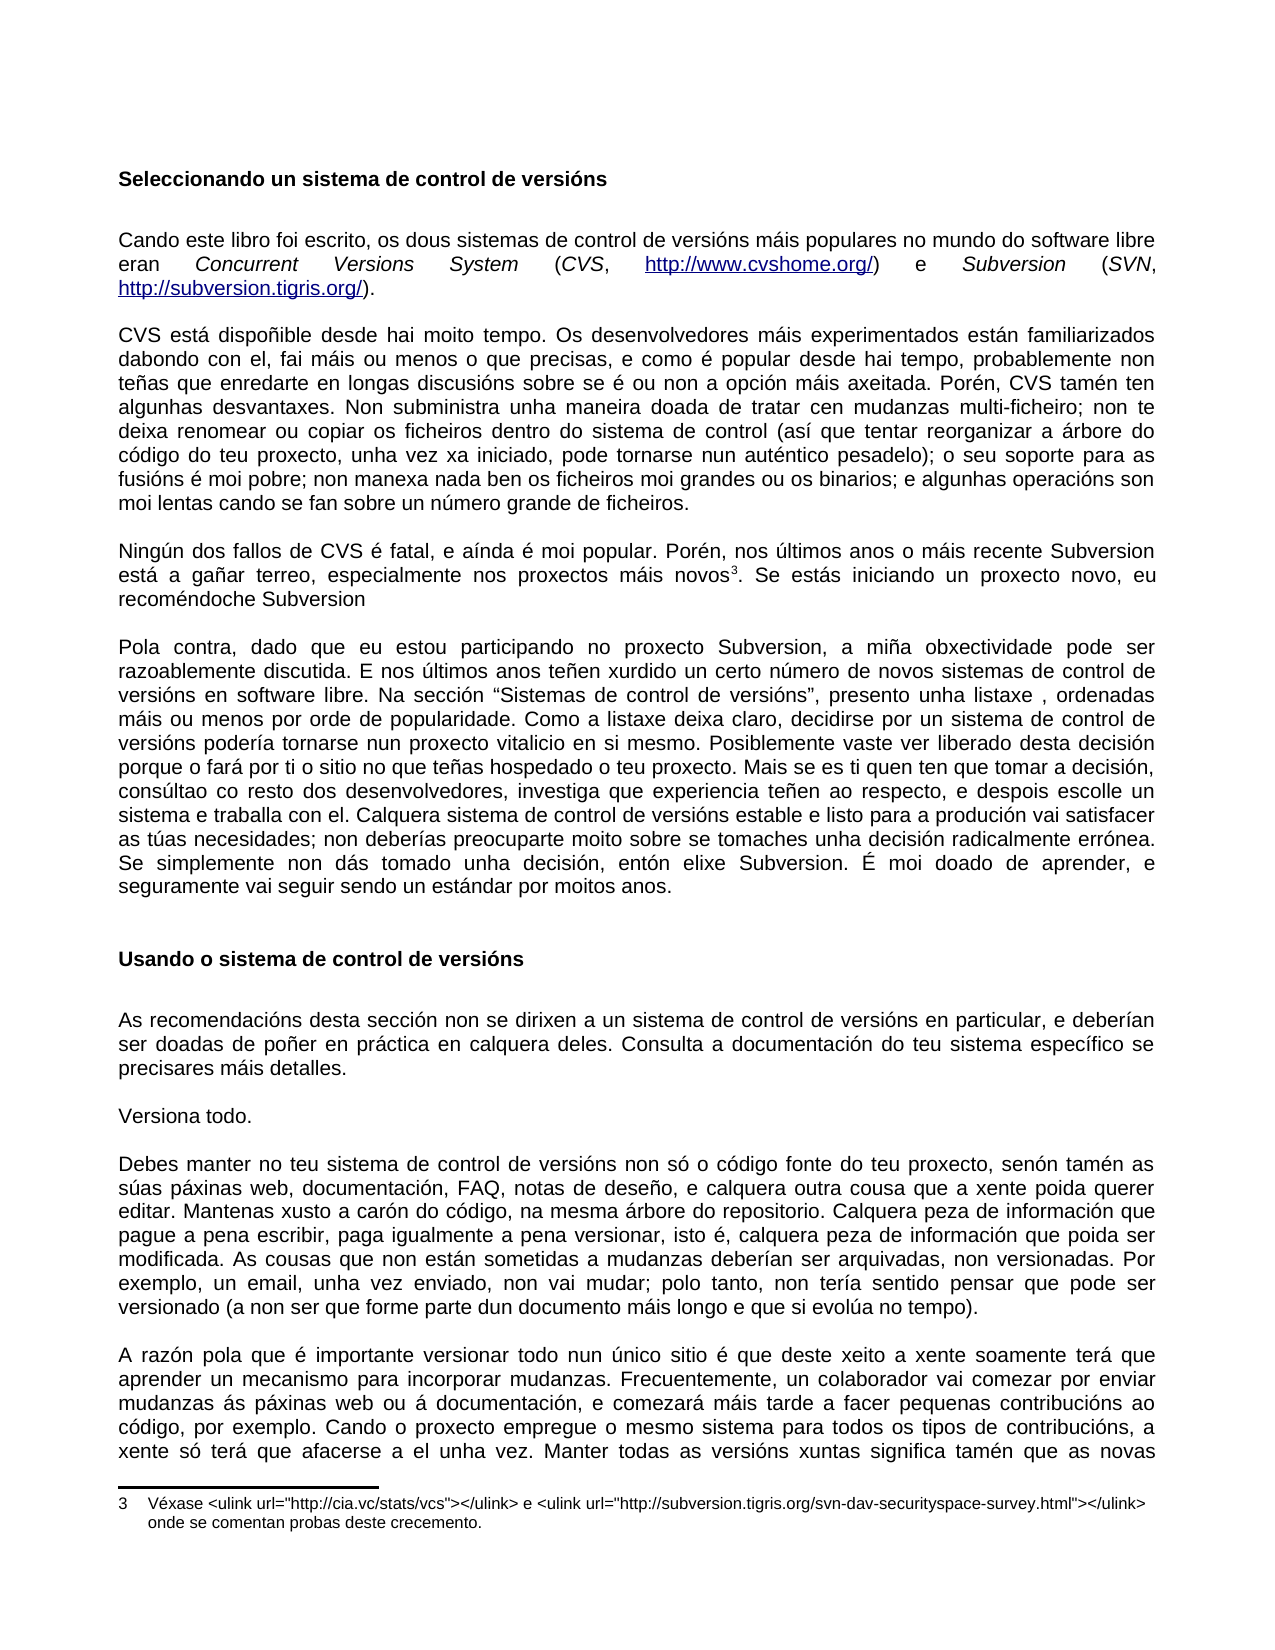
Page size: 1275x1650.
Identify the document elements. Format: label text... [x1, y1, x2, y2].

text A razón pola que é importante versionar todo nun único sitio é que deste xeito a xente soamente terá que aprender un mecanismo para incorporar mudanzas. Frecuentemente, un colaborador vai comezar por enviar mudanzas ás páxinas web ou á documentación, e comezará máis tarde a facer pequenas contribucións ao código, por exemplo. Cando o proxecto empregue o mesmo sistema para todos os tipos de contribucións, a xente só terá que afacerse a el unha vez. Manter todas as versións xuntas significa tamén que as novas [118, 1343, 1157, 1463]
text Debes manter no teu sistema de control de versións non só o código fonte do teu proxecto, senón tamén as súas páxinas web, documentación, FAQ, notas de deseño, e calquera outra cousa que a xente poida querer editar. Mantenas xusto a carón do código, na mesma árbore do repositorio. Calquera peza de información que pague a pena escribir, paga igualmente a pena versionar, isto é, calquera peza de información que poida ser modificada. As cousas que non están sometidas a mudanzas deberían ser arquivadas, non versionadas. Por exemplo, un email, unha vez enviado, non vai mudar; polo tanto, non tería sentido pensar que pode ser versionado (a non ser que forme parte dun documento máis longo e que si evolúa no tempo). [118, 1151, 1157, 1319]
subtitle Seleccionando un sistema de control de versións [118, 167, 1157, 191]
subtitle Usando o sistema de control de versións [118, 947, 1157, 971]
text As recomendacións desta sección non se dirixen a un sistema de control de versións en particular, e deberían ser doadas de poñer en práctica en calquera deles. Consulta a documentación do teu sistema específico se precisares máis detalles. [118, 1008, 1157, 1079]
text Versiona todo. [118, 1103, 1157, 1127]
text Pola contra, dado que eu estou participando no proxecto Subversion, a miña obxectividade pode ser razoablemente discutida. E nos últimos anos teñen xurdido un certo número de novos sistemas de control de versións en software libre. Na sección “Sistemas de control de versións”, presento unha listaxe , ordenadas máis ou menos por orde de popularidade. Como a listaxe deixa claro, decidirse por un sistema de control de versións podería tornarse nun proxecto vitalicio en si mesmo. Posiblemente vaste ver liberado desta decisión porque o fará por ti o sitio no que teñas hospedado o teu proxecto. Mais se es ti quen ten que tomar a decisión, consúltao co resto dos desenvolvedores, investiga que experiencia teñen ao respecto, e despois escolle un sistema e traballa con el. Calquera sistema de control de versións estable e listo para a produción vai satisfacer as túas necesidades; non deberías preocuparte moito sobre se tomaches unha decisión radicalmente errónea. Se simplemente non dás tomado unha decisión, entón elixe Subversion. É moi doado de aprender, e seguramente vai seguir sendo un estándar por moitos anos. [118, 635, 1157, 898]
text Véxase <ulink url="http://cia.vc/stats/vcs"></ulink> e <ulink url="http://subversion.tigris.org/svn-dav-securityspace-survey.html"></ulink> onde se comentan probas deste crecemento. [118, 1493, 1157, 1532]
text Cando este libro foi escrito, os dous sistemas de control de versións máis populares no mundo do software libre eran Concurrent Versions System (CVS, http://www.cvshome.org/) e Subversion (SVN, http://subversion.tigris.org/). [118, 227, 1157, 299]
text CVS está dispoñible desde hai moito tempo. Os desenvolvedores máis experimentados están familiarizados dabondo con el, fai máis ou menos o que precisas, e como é popular desde hai tempo, probablemente non teñas que enredarte en longas discusións sobre se é ou non a opción máis axeitada. Porén, CVS tamén ten algunhas desvantaxes. Non subministra unha maneira doada de tratar cen mudanzas multi-ficheiro; non te deixa renomear ou copiar os ficheiros dentro do sistema de control (así que tentar reorganizar a árbore do código do teu proxecto, unha vez xa iniciado, pode tornarse nun auténtico pesadelo); o seu soporte para as fusións é moi pobre; non manexa nada ben os ficheiros moi grandes ou os binarios; e algunhas operacións son moi lentas cando se fan sobre un número grande de ficheiros. [118, 323, 1157, 515]
text Ningún dos fallos de CVS é fatal, e aínda é moi popular. Porén, nos últimos anos o máis recente Subversion está a gañar terreo, especialmente nos proxectos máis novos. Se estás iniciando un proxecto novo, eu recoméndoche Subversion [118, 539, 1157, 611]
